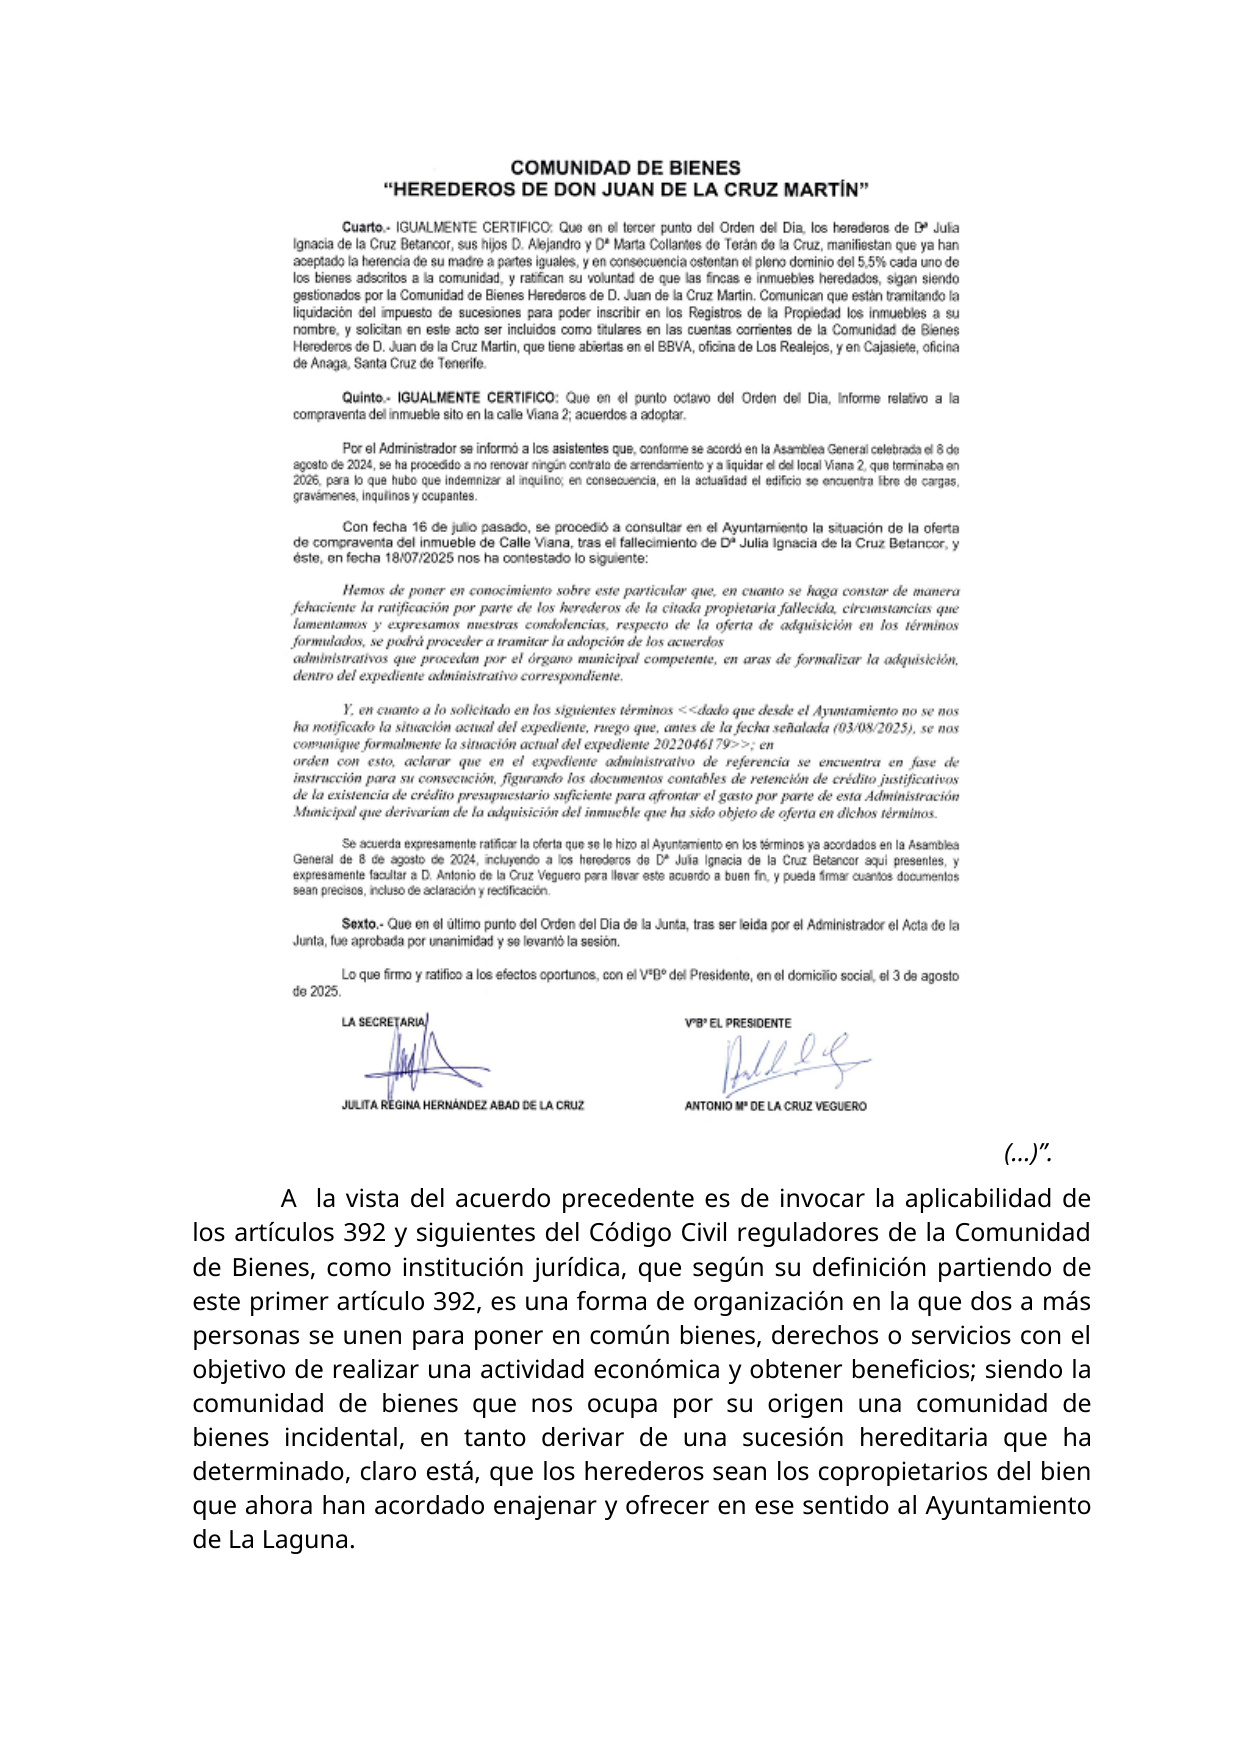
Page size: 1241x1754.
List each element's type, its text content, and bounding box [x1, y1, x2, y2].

text (…)”. [207, 1134, 1093, 1168]
text A la vista del acuerdo precedente es de invocar la aplicabilidad de los artículos 392 y siguientes del Código Civil reguladores de la Comunidad de Bienes, como institución jurídica, que según su definición partiendo de este primer artículo 392, es una forma de organización en la que dos a más personas se unen para poner en común bienes, derechos o servicios con el objetivo de realizar una actividad económica y obtener beneficios; siendo la comunidad de bienes que nos ocupa por su origen una comunidad de bienes incidental, en tanto derivar de una sucesión hereditaria que ha determinado, claro está, que los herederos sean los copropietarios del bien que ahora han acordado enajenar y ofrecer en ese sentido al Ayuntamiento de La Laguna. [192, 1181, 1093, 1556]
